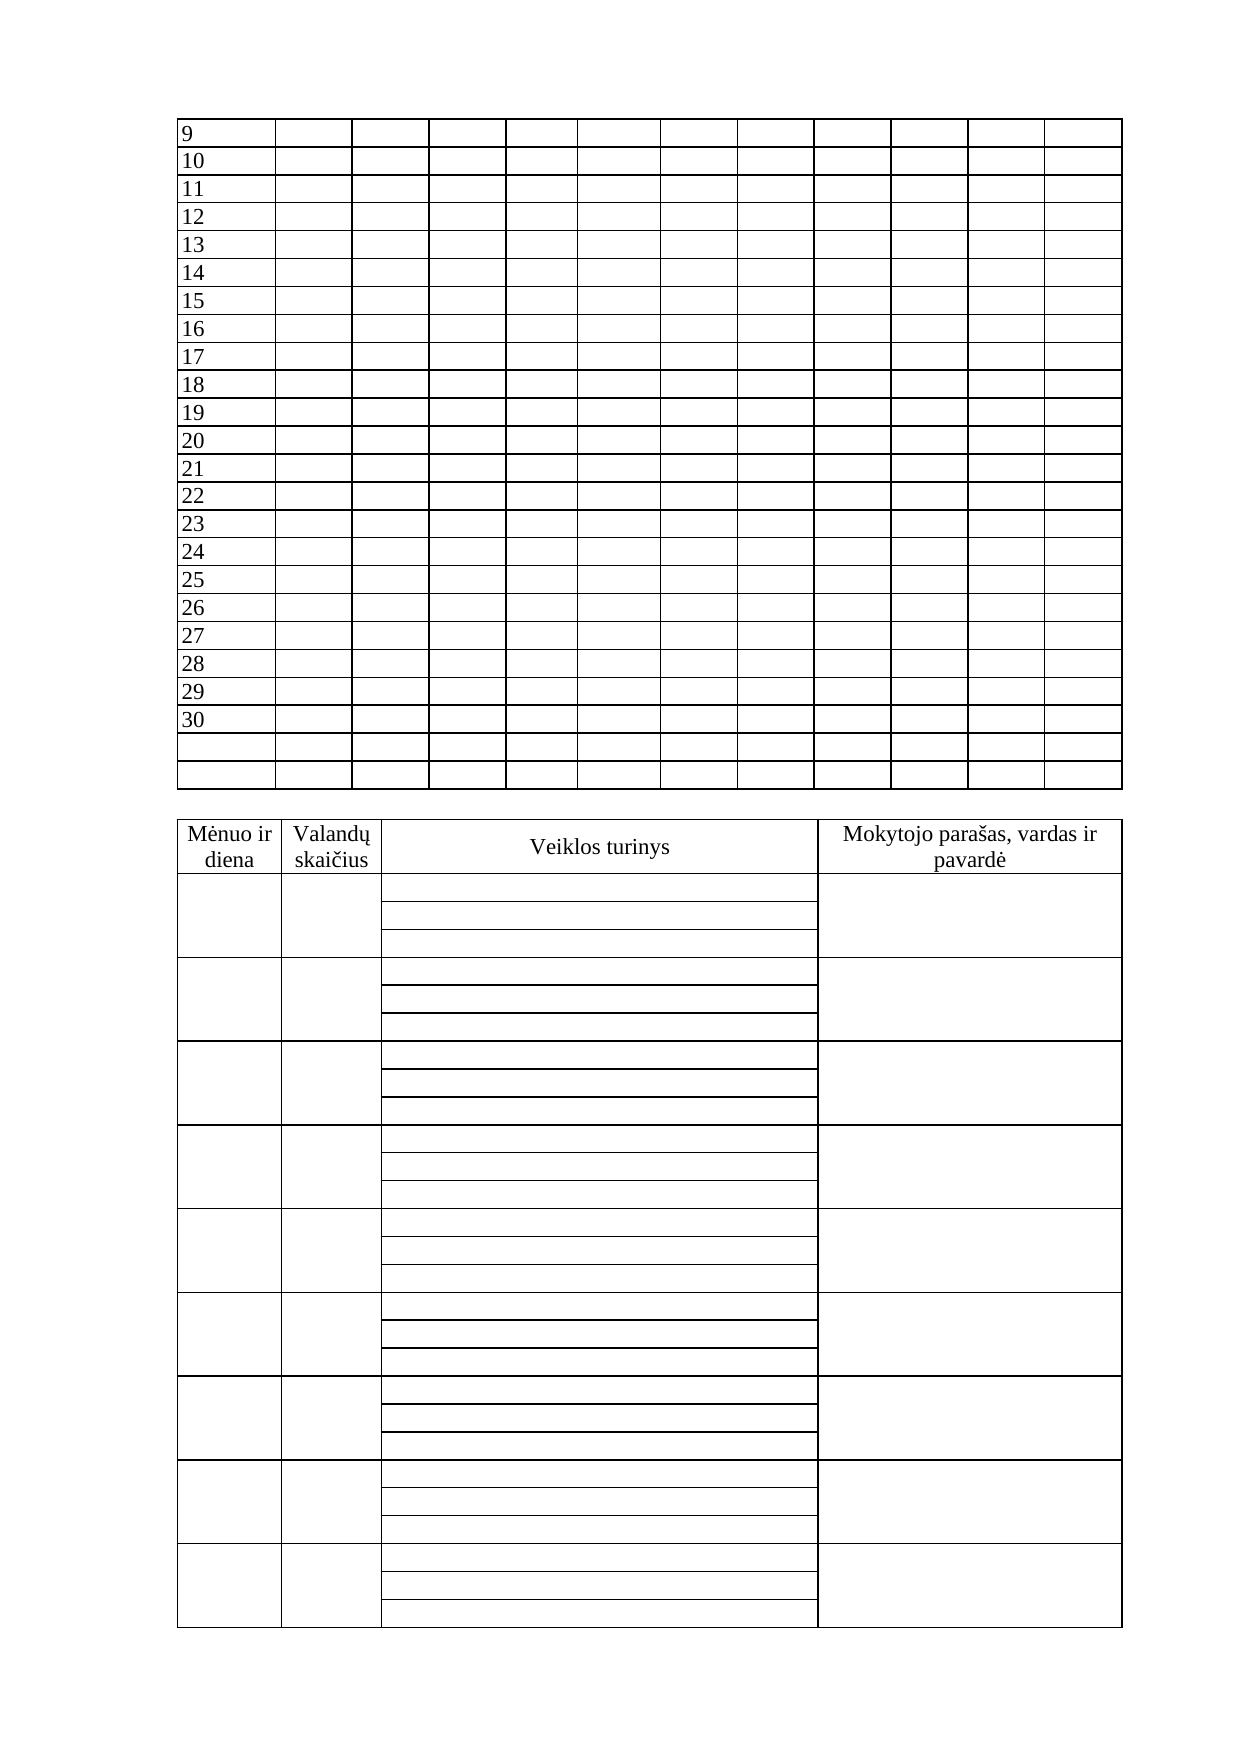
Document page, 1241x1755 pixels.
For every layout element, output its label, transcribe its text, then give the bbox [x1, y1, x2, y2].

table_cell [1045, 650, 1121, 676]
table_cell [430, 176, 505, 202]
table_cell [738, 594, 813, 621]
table_cell [892, 259, 967, 286]
table_cell 29 [178, 678, 275, 704]
table_cell [353, 427, 428, 453]
table_cell [1045, 148, 1121, 174]
table_cell [578, 399, 660, 425]
table_cell [892, 231, 967, 258]
table_cell [382, 1572, 817, 1598]
table_cell [819, 901, 1121, 928]
table_cell [661, 455, 737, 481]
table_cell [969, 622, 1044, 648]
table_cell [178, 1487, 281, 1515]
table_cell 17 [178, 343, 275, 369]
table_cell [738, 371, 813, 397]
table_cell [507, 231, 577, 258]
table_cell [430, 259, 505, 286]
table_cell [738, 622, 813, 648]
table_cell [178, 1042, 281, 1068]
table_cell [578, 455, 660, 481]
table_cell [178, 929, 281, 956]
table_cell [353, 455, 428, 481]
table_cell [382, 1544, 817, 1571]
table_cell [282, 1599, 381, 1626]
table_cell [1045, 566, 1121, 593]
table_cell [892, 315, 967, 341]
table_cell [578, 538, 660, 565]
table_cell [282, 1042, 381, 1068]
table_cell [353, 734, 428, 760]
table_cell [430, 650, 505, 676]
table_cell [819, 1599, 1121, 1626]
table_cell [578, 231, 660, 258]
table_cell [661, 538, 737, 565]
table_cell [282, 1461, 381, 1487]
table_cell [969, 594, 1044, 621]
table_cell [178, 1209, 281, 1236]
table_cell [815, 566, 890, 593]
table_cell [382, 1433, 817, 1459]
table_cell [819, 1377, 1121, 1403]
table_cell [1045, 120, 1121, 146]
table_cell [282, 984, 381, 1012]
table_cell [276, 399, 351, 425]
table_cell [507, 511, 577, 537]
table_cell [819, 1431, 1121, 1459]
table_cell [815, 148, 890, 174]
table_cell [819, 1461, 1121, 1487]
table_cell [819, 1209, 1121, 1236]
table_cell [507, 594, 577, 621]
table_cell [815, 706, 890, 732]
table_cell [382, 874, 817, 901]
table_cell [661, 622, 737, 648]
table_cell [661, 176, 737, 202]
table_cell [892, 678, 967, 704]
table_cell [661, 287, 737, 313]
table_header Veiklos turinys [382, 820, 817, 873]
table_cell [815, 287, 890, 313]
table_cell [819, 1264, 1121, 1291]
table_cell [969, 399, 1044, 425]
table_cell [892, 706, 967, 732]
table_cell [819, 1152, 1121, 1180]
table_cell [276, 148, 351, 174]
table_cell [507, 259, 577, 286]
table_cell [382, 1488, 817, 1515]
table_cell [382, 1321, 817, 1347]
table_cell [1045, 455, 1121, 481]
table_cell [282, 1209, 381, 1236]
table_cell [178, 1293, 281, 1319]
table_cell [430, 706, 505, 732]
table_cell [969, 678, 1044, 704]
table_cell [892, 594, 967, 621]
table_cell [738, 120, 813, 146]
table_cell [507, 650, 577, 676]
table_cell 19 [178, 399, 275, 425]
table_cell [1045, 734, 1121, 760]
table_cell [819, 958, 1121, 984]
table_cell [1045, 511, 1121, 537]
table_cell [819, 1096, 1121, 1124]
table_cell [430, 594, 505, 621]
table_cell [178, 1012, 281, 1040]
table_cell 20 [178, 427, 275, 453]
table_cell [178, 1377, 281, 1403]
table_cell [892, 538, 967, 565]
table_cell [738, 176, 813, 202]
table_cell [661, 566, 737, 593]
table_cell [178, 1068, 281, 1096]
table_cell [430, 287, 505, 313]
table_cell [969, 566, 1044, 593]
table_cell [819, 1319, 1121, 1347]
table_cell [507, 706, 577, 732]
table_header Valandų skaičius [282, 820, 381, 873]
table_cell [578, 483, 660, 509]
table_cell [507, 566, 577, 593]
table_cell [507, 455, 577, 481]
table_cell [661, 594, 737, 621]
table_cell [969, 176, 1044, 202]
table_cell [969, 483, 1044, 509]
table_cell [819, 1571, 1121, 1598]
table_cell [178, 1180, 281, 1208]
table_cell [661, 343, 737, 369]
table_header Mokytojo parašas, vardas ir pavardė [819, 820, 1121, 873]
table_cell [353, 287, 428, 313]
table_cell [969, 455, 1044, 481]
table_cell [969, 343, 1044, 369]
table_cell [276, 650, 351, 676]
table_cell [276, 120, 351, 146]
table_cell [969, 427, 1044, 453]
table_cell [892, 120, 967, 146]
table_cell [892, 483, 967, 509]
table_cell [353, 511, 428, 537]
table_cell [661, 483, 737, 509]
table_cell [969, 287, 1044, 313]
table_cell [892, 622, 967, 648]
table_cell [738, 483, 813, 509]
table_cell [1045, 678, 1121, 704]
table_cell [819, 1515, 1121, 1543]
table_cell [661, 399, 737, 425]
table_cell [819, 984, 1121, 1012]
table_cell [276, 203, 351, 230]
table_cell [815, 427, 890, 453]
table_cell [815, 399, 890, 425]
table_cell [276, 706, 351, 732]
table_cell [815, 678, 890, 704]
table_cell [282, 1515, 381, 1543]
table_cell [382, 1377, 817, 1403]
table_cell [578, 678, 660, 704]
table_cell [1045, 622, 1121, 648]
table_cell [892, 287, 967, 313]
table_cell [507, 622, 577, 648]
table_cell 10 [178, 148, 275, 174]
table_cell 13 [178, 231, 275, 258]
table_cell [507, 371, 577, 397]
table_cell [382, 1098, 817, 1124]
table_cell [282, 929, 381, 956]
table_cell [282, 1319, 381, 1347]
table_cell [507, 203, 577, 230]
table_cell [969, 706, 1044, 732]
table_cell [738, 734, 813, 760]
table_cell [382, 1181, 817, 1208]
table_cell [382, 1461, 817, 1487]
table_cell 16 [178, 315, 275, 341]
table_cell [819, 1126, 1121, 1152]
table_cell [276, 538, 351, 565]
table_cell [969, 231, 1044, 258]
table_cell [578, 762, 660, 788]
table_cell [1045, 706, 1121, 732]
table_cell 12 [178, 203, 275, 230]
table_cell [1045, 538, 1121, 565]
table_cell [815, 511, 890, 537]
table_cell [1045, 399, 1121, 425]
table_cell [178, 1431, 281, 1459]
table_cell [430, 734, 505, 760]
table_cell 24 [178, 538, 275, 565]
table_cell [353, 399, 428, 425]
table_cell [815, 538, 890, 565]
table_cell [661, 371, 737, 397]
table_cell [282, 1264, 381, 1291]
table_cell [282, 1096, 381, 1124]
table_cell [819, 1236, 1121, 1263]
table_cell [892, 455, 967, 481]
table_cell [353, 762, 428, 788]
table_cell [892, 762, 967, 788]
table_cell [382, 1153, 817, 1180]
table_cell [276, 734, 351, 760]
table_cell [282, 1431, 381, 1459]
table_cell [738, 343, 813, 369]
table_cell [276, 455, 351, 481]
table_cell [507, 176, 577, 202]
table_cell [430, 511, 505, 537]
table_cell [276, 594, 351, 621]
table_cell [430, 483, 505, 509]
table_cell [815, 120, 890, 146]
table_cell [282, 1403, 381, 1431]
table_cell [353, 176, 428, 202]
table_cell [738, 455, 813, 481]
table_cell 28 [178, 650, 275, 676]
table_cell [819, 929, 1121, 956]
table_cell [815, 343, 890, 369]
table_cell [276, 566, 351, 593]
table_cell [815, 762, 890, 788]
table_cell [578, 650, 660, 676]
table_cell [382, 1405, 817, 1431]
table_cell [738, 203, 813, 230]
table_cell [578, 622, 660, 648]
table_cell [507, 678, 577, 704]
table_cell [969, 148, 1044, 174]
table_cell [178, 1515, 281, 1543]
table_cell [892, 650, 967, 676]
table_cell [1045, 176, 1121, 202]
table_cell [276, 762, 351, 788]
table_cell [430, 622, 505, 648]
table_cell [892, 566, 967, 593]
table_cell [382, 930, 817, 956]
table_cell [282, 958, 381, 984]
table_cell [353, 148, 428, 174]
table_cell [382, 1349, 817, 1375]
table_cell [578, 594, 660, 621]
table_cell [430, 455, 505, 481]
table_cell [969, 650, 1044, 676]
table_cell [382, 1293, 817, 1319]
table_cell [1045, 427, 1121, 453]
table_cell [382, 958, 817, 984]
table_cell [507, 287, 577, 313]
table_cell [282, 1236, 381, 1263]
table_cell [578, 511, 660, 537]
table_cell [738, 287, 813, 313]
table_cell [507, 538, 577, 565]
table_cell [507, 399, 577, 425]
table_cell [353, 483, 428, 509]
table_cell [815, 231, 890, 258]
table_cell [282, 1152, 381, 1180]
table_cell [819, 1487, 1121, 1515]
table_cell [969, 762, 1044, 788]
table_cell [353, 371, 428, 397]
table_header Mėnuo ir diena [178, 820, 281, 873]
table_cell 23 [178, 511, 275, 537]
table_cell [578, 259, 660, 286]
table_cell [353, 706, 428, 732]
table_cell [382, 1516, 817, 1543]
table_cell [578, 148, 660, 174]
table_cell [382, 1014, 817, 1040]
table_cell [353, 120, 428, 146]
table_cell [507, 148, 577, 174]
table_cell [382, 1042, 817, 1068]
table_cell 30 [178, 706, 275, 732]
table_cell [661, 511, 737, 537]
table_cell [382, 1265, 817, 1291]
table_cell [178, 762, 275, 788]
table_cell [178, 958, 281, 984]
table_cell [969, 371, 1044, 397]
table_cell [819, 1012, 1121, 1040]
table_cell [353, 538, 428, 565]
table_cell [738, 706, 813, 732]
table_cell [1045, 371, 1121, 397]
table_cell [430, 315, 505, 341]
table_cell [661, 678, 737, 704]
table_cell [276, 315, 351, 341]
table_cell [430, 538, 505, 565]
table_cell [815, 203, 890, 230]
table_cell [282, 1487, 381, 1515]
table_cell [353, 566, 428, 593]
table_cell [178, 1319, 281, 1347]
table_cell [282, 1012, 381, 1040]
table_cell [578, 427, 660, 453]
table_cell [815, 734, 890, 760]
table_cell [507, 315, 577, 341]
table_cell [661, 762, 737, 788]
table_cell [282, 874, 381, 901]
table_cell [969, 259, 1044, 286]
table_cell [430, 343, 505, 369]
table_cell 11 [178, 176, 275, 202]
table_cell [819, 1544, 1121, 1571]
table_cell [738, 427, 813, 453]
table_cell [1045, 203, 1121, 230]
table_cell [815, 455, 890, 481]
table_cell 27 [178, 622, 275, 648]
table_cell [178, 1544, 281, 1571]
table_cell [178, 1403, 281, 1431]
table_cell [819, 1068, 1121, 1096]
table_cell [892, 343, 967, 369]
table_cell [969, 734, 1044, 760]
table_cell [578, 343, 660, 369]
table_cell [353, 203, 428, 230]
table_cell [661, 120, 737, 146]
table_cell [819, 1180, 1121, 1208]
table_cell [1045, 259, 1121, 286]
table_cell [382, 1600, 817, 1626]
table_cell [353, 650, 428, 676]
table_cell [282, 1571, 381, 1598]
table_cell [430, 399, 505, 425]
table_cell [353, 259, 428, 286]
table_cell [178, 1347, 281, 1375]
table_cell [276, 511, 351, 537]
table_cell [282, 1544, 381, 1571]
table_cell [178, 734, 275, 760]
table_cell [578, 734, 660, 760]
table_cell [178, 984, 281, 1012]
table_cell [661, 650, 737, 676]
table_cell [815, 483, 890, 509]
table_cell [282, 1068, 381, 1096]
table_cell 15 [178, 287, 275, 313]
table_cell [738, 650, 813, 676]
table_cell [430, 762, 505, 788]
table_cell 18 [178, 371, 275, 397]
table_cell [892, 148, 967, 174]
table_cell [353, 231, 428, 258]
table_cell [815, 176, 890, 202]
table_cell [661, 427, 737, 453]
table_cell [178, 1599, 281, 1626]
table_cell [382, 902, 817, 928]
table_cell [815, 622, 890, 648]
table_cell [892, 203, 967, 230]
table_cell [382, 1209, 817, 1236]
table_cell [1045, 762, 1121, 788]
table_cell [969, 120, 1044, 146]
table_cell [276, 371, 351, 397]
table_cell [276, 259, 351, 286]
table_cell 26 [178, 594, 275, 621]
table_cell [282, 1126, 381, 1152]
table_cell [819, 874, 1121, 901]
table_cell [969, 203, 1044, 230]
table_cell [1045, 315, 1121, 341]
table_cell [282, 1293, 381, 1319]
table_cell 21 [178, 455, 275, 481]
table_cell [353, 343, 428, 369]
table_cell [738, 678, 813, 704]
table_cell [430, 120, 505, 146]
table_cell [661, 259, 737, 286]
table_cell [815, 371, 890, 397]
table_cell [178, 1461, 281, 1487]
table_cell [969, 315, 1044, 341]
table_cell [578, 120, 660, 146]
table_cell [507, 762, 577, 788]
table_cell [661, 734, 737, 760]
table_cell [815, 315, 890, 341]
table_cell [507, 343, 577, 369]
table_cell 25 [178, 566, 275, 593]
table_cell [819, 1293, 1121, 1319]
table_cell [661, 203, 737, 230]
table_cell 22 [178, 483, 275, 509]
table_cell [276, 678, 351, 704]
table_cell [430, 678, 505, 704]
table_cell [353, 315, 428, 341]
table_cell [578, 706, 660, 732]
table_cell [578, 287, 660, 313]
table_cell [430, 427, 505, 453]
table_cell [178, 901, 281, 928]
table_cell [178, 1152, 281, 1180]
table_cell [178, 1096, 281, 1124]
table_cell [276, 427, 351, 453]
table_cell [507, 120, 577, 146]
table_cell [1045, 483, 1121, 509]
table_cell [1045, 231, 1121, 258]
table_cell [892, 734, 967, 760]
table_cell [819, 1042, 1121, 1068]
table_cell [382, 986, 817, 1012]
table_cell [1045, 343, 1121, 369]
table_cell [430, 148, 505, 174]
table_cell [578, 371, 660, 397]
table_cell [661, 231, 737, 258]
table_cell [738, 511, 813, 537]
table_cell [892, 399, 967, 425]
table_cell [578, 566, 660, 593]
table_cell [815, 259, 890, 286]
table_cell [892, 176, 967, 202]
table_cell [661, 315, 737, 341]
table_cell [819, 1347, 1121, 1375]
table_cell [178, 1236, 281, 1263]
table_cell [282, 1377, 381, 1403]
table_cell [353, 678, 428, 704]
table_cell [1045, 594, 1121, 621]
table_cell [738, 762, 813, 788]
table_cell [738, 231, 813, 258]
table_cell [1045, 287, 1121, 313]
table_cell [969, 538, 1044, 565]
table_cell [738, 566, 813, 593]
table_cell [382, 1126, 817, 1152]
table_cell [430, 566, 505, 593]
table_cell [969, 511, 1044, 537]
table_cell [276, 622, 351, 648]
table_cell [353, 594, 428, 621]
table_cell [430, 231, 505, 258]
table_cell [507, 483, 577, 509]
table_cell [178, 1264, 281, 1291]
table_cell [178, 1126, 281, 1152]
table_cell [815, 650, 890, 676]
table_cell [430, 203, 505, 230]
table_cell [382, 1237, 817, 1263]
table_cell [430, 371, 505, 397]
table_cell [282, 1180, 381, 1208]
table_cell [282, 1347, 381, 1375]
table_cell [382, 1070, 817, 1096]
table_cell [578, 315, 660, 341]
table_cell [819, 1403, 1121, 1431]
table_cell [282, 901, 381, 928]
table_cell [892, 511, 967, 537]
table_cell [178, 874, 281, 901]
table_cell [738, 259, 813, 286]
table_cell [276, 343, 351, 369]
table_cell [661, 148, 737, 174]
table_cell [178, 1571, 281, 1598]
table_cell [738, 148, 813, 174]
table_cell [276, 483, 351, 509]
table_cell [738, 399, 813, 425]
table_cell [578, 203, 660, 230]
table_cell [507, 734, 577, 760]
table_cell [738, 315, 813, 341]
table_cell [276, 231, 351, 258]
table_cell [276, 176, 351, 202]
table_cell [738, 538, 813, 565]
table_cell [578, 176, 660, 202]
table_cell 14 [178, 259, 275, 286]
table_cell [276, 287, 351, 313]
table_cell 9 [178, 120, 275, 146]
table_cell [507, 427, 577, 453]
table_cell [661, 706, 737, 732]
table_cell [353, 622, 428, 648]
table_cell [892, 371, 967, 397]
table_cell [892, 427, 967, 453]
table_cell [815, 594, 890, 621]
